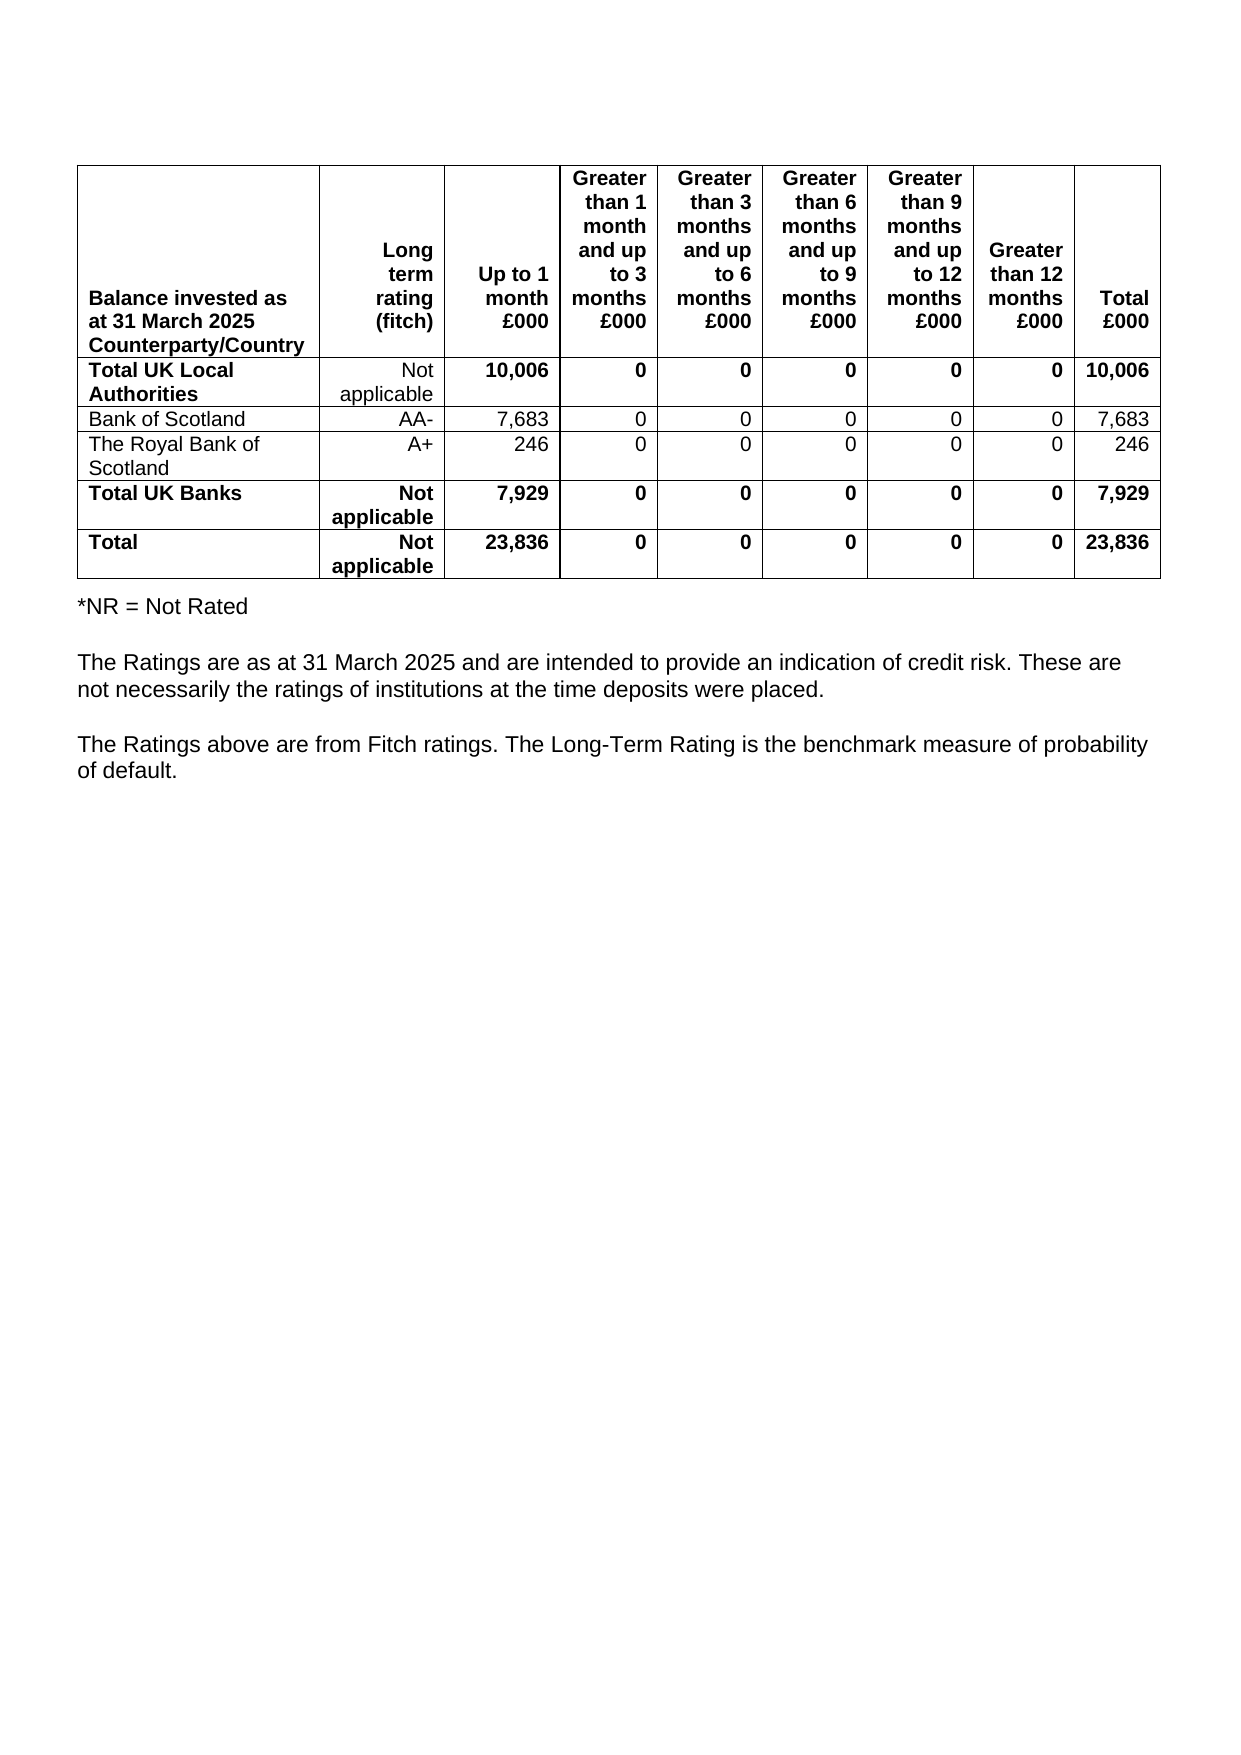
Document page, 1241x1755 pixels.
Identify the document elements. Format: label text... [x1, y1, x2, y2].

table_cell 23,836 [1075, 530, 1160, 578]
table_cell A+ [320, 432, 444, 480]
table_cell 0 [868, 432, 973, 480]
table_cell 0 [561, 407, 657, 431]
table_cell Not applicable [320, 530, 444, 578]
table_cell 7,683 [1075, 407, 1160, 431]
table_cell AA- [320, 407, 444, 431]
table_cell Total [78, 530, 319, 578]
table_cell 0 [974, 358, 1074, 406]
text The Ratings above are from Fitch ratings. The Long-Term Rating is the benchmark measure of probability of default. [77, 731, 1161, 783]
table_cell 7,929 [1075, 481, 1160, 529]
table_cell 0 [658, 530, 762, 578]
table_header Total £000 [1075, 166, 1160, 357]
table_header Up to 1 month £000 [445, 166, 559, 357]
table_cell 0 [561, 432, 657, 480]
table_cell 10,006 [1075, 358, 1160, 406]
table_cell 7,929 [445, 481, 559, 529]
table_header Balance invested as at 31 March 2025 Counterparty/Country [78, 166, 319, 357]
table_cell 0 [763, 407, 867, 431]
table_cell 0 [974, 407, 1074, 431]
text *NR = Not Rated [77, 593, 1155, 619]
table_cell 0 [868, 530, 973, 578]
table_cell 0 [974, 481, 1074, 529]
table_cell 0 [561, 358, 657, 406]
table_cell Total UK Local Authorities [78, 358, 319, 406]
table_header Greater than 6 months and up to 9 months £000 [763, 166, 867, 357]
table_cell 0 [868, 481, 973, 529]
table_header Greater than 1 month and up to 3 months £000 [561, 166, 657, 357]
table_cell Not applicable [320, 358, 444, 406]
table_cell 0 [658, 358, 762, 406]
table_header Greater than 12 months £000 [974, 166, 1074, 357]
table_header Greater than 9 months and up to 12 months £000 [868, 166, 973, 357]
table_cell 246 [1075, 432, 1160, 480]
table_cell 0 [763, 530, 867, 578]
table_cell 7,683 [445, 407, 559, 431]
table_cell 0 [658, 432, 762, 480]
table_cell 0 [561, 481, 657, 529]
table_cell The Royal Bank of Scotland [78, 432, 319, 480]
table_header Greater than 3 months and up to 6 months £000 [658, 166, 762, 357]
table_cell 0 [561, 530, 657, 578]
table_cell 0 [763, 481, 867, 529]
table_cell 0 [763, 358, 867, 406]
table_cell 0 [658, 481, 762, 529]
table_cell 246 [445, 432, 559, 480]
table_cell Not applicable [320, 481, 444, 529]
table_cell 10,006 [445, 358, 559, 406]
table_header Long term rating (fitch) [320, 166, 444, 357]
table_cell Total UK Banks [78, 481, 319, 529]
table_cell 0 [868, 358, 973, 406]
table_cell 0 [974, 432, 1074, 480]
table_cell Bank of Scotland [78, 407, 319, 431]
table_cell 0 [974, 530, 1074, 578]
text The Ratings are as at 31 March 2025 and are intended to provide an indication of credit risk. These are not necessarily the ratings of institutions at the time deposits were placed. [77, 649, 1155, 702]
table_cell 0 [658, 407, 762, 431]
table_cell 23,836 [445, 530, 559, 578]
table_cell 0 [763, 432, 867, 480]
table_cell 0 [868, 407, 973, 431]
